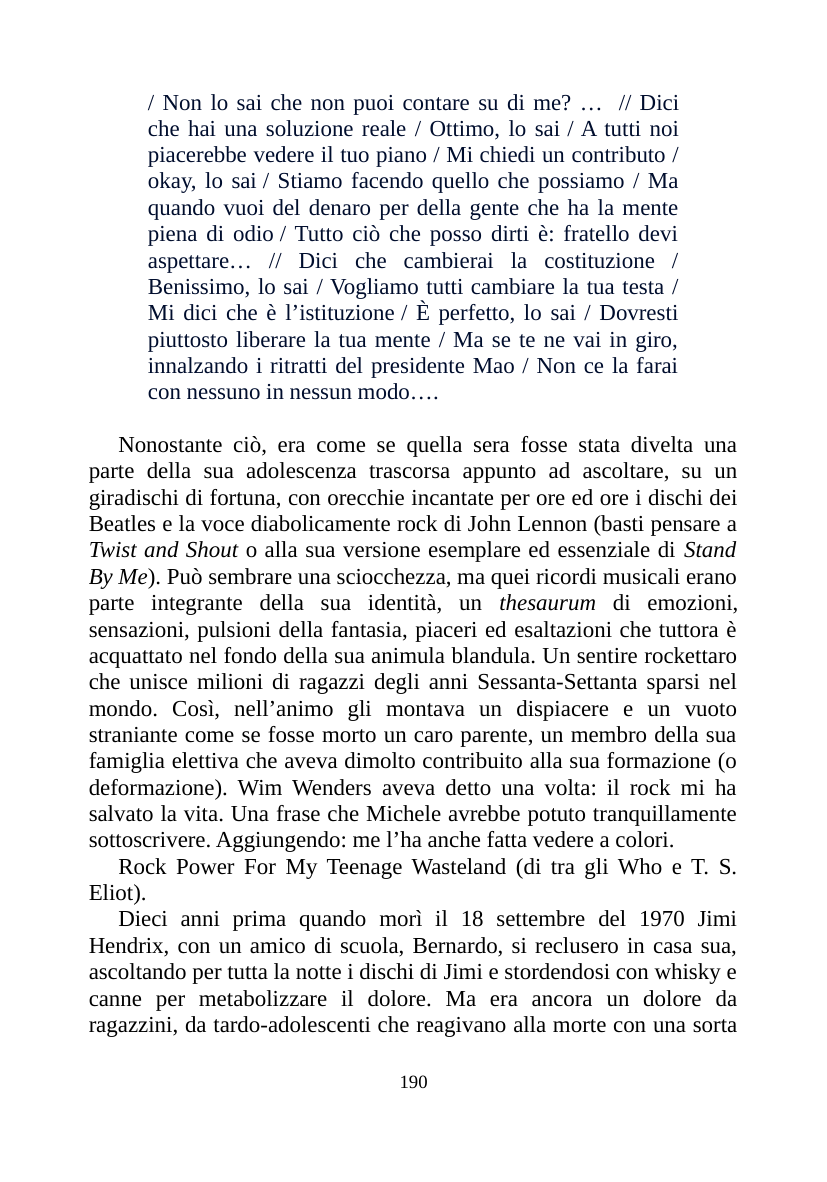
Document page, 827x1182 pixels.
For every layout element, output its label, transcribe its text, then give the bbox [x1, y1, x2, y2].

text Nonostante ciò, era come se quella sera fosse stata divelta una parte della sua adolescenza trascorsa appunto ad ascoltare, su un giradischi di fortuna, con orecchie incantate per ore ed ore i dischi dei Beatles e la voce diabolicamente rock di John Lennon (basti pensare a Twist and Shout o alla sua versione esemplare ed essenziale di Stand By Me). Può sembrare una sciocchezza, ma quei ricordi musicali erano parte integrante della sua identità, un thesaurum di emozioni, sensazioni, pulsioni della fantasia, piaceri ed esaltazioni che tuttora è acquattato nel fondo della sua animula blandula. Un sentire rockettaro che unisce milioni di ragazzi degli anni Sessanta-Settanta sparsi nel mondo. Così, nell’animo gli montava un dispiacere e un vuoto straniante come se fosse morto un caro parente, un membro della sua famiglia elettiva che aveva dimolto contribuito alla sua formazione (o deformazione). Wim Wenders aveva detto una volta: il rock mi ha salvato la vita. Una frase che Michele avrebbe potuto tranquillamente sottoscrivere. Aggiungendo: me l’ha anche fatta vedere a colori. [88, 431, 738, 853]
text Rock Power For My Teenage Wasteland (di tra gli Who e T. S. Eliot). [88, 853, 738, 906]
text / Non lo sai che non puoi contare su di me? … // Dici che hai una soluzione reale / Ottimo, lo sai / A tutti noi piacerebbe vedere il tuo piano / Mi chiedi un contributo / okay, lo sai / Stiamo facendo quello che possiamo / Ma quando vuoi del denaro per della gente che ha la mente piena di odio / Tutto ciò che posso dirti è: fratello devi aspettare… // Dici che cambierai la costituzione / Benissimo, lo sai / Vogliamo tutti cambiare la tua testa / Mi dici che è l’istituzione / è perfetto, lo sai / Dovresti piuttosto liberare la tua mente / Ma se te ne vai in giro, innalzando i ritratti del presidente Mao / Non ce la farai con nessuno in nessun modo…. [148, 88, 679, 405]
text Dieci anni prima quando morì il 18 settembre del 1970 Jimi Hendrix, con un amico di scuola, Bernardo, si reclusero in casa sua, ascoltando per tutta la notte i dischi di Jimi e stordendosi con whisky e canne per metabolizzare il dolore. Ma era ancora un dolore da ragazzini, da tardo-adolescenti che reagivano alla morte con una sorta [88, 906, 738, 1037]
